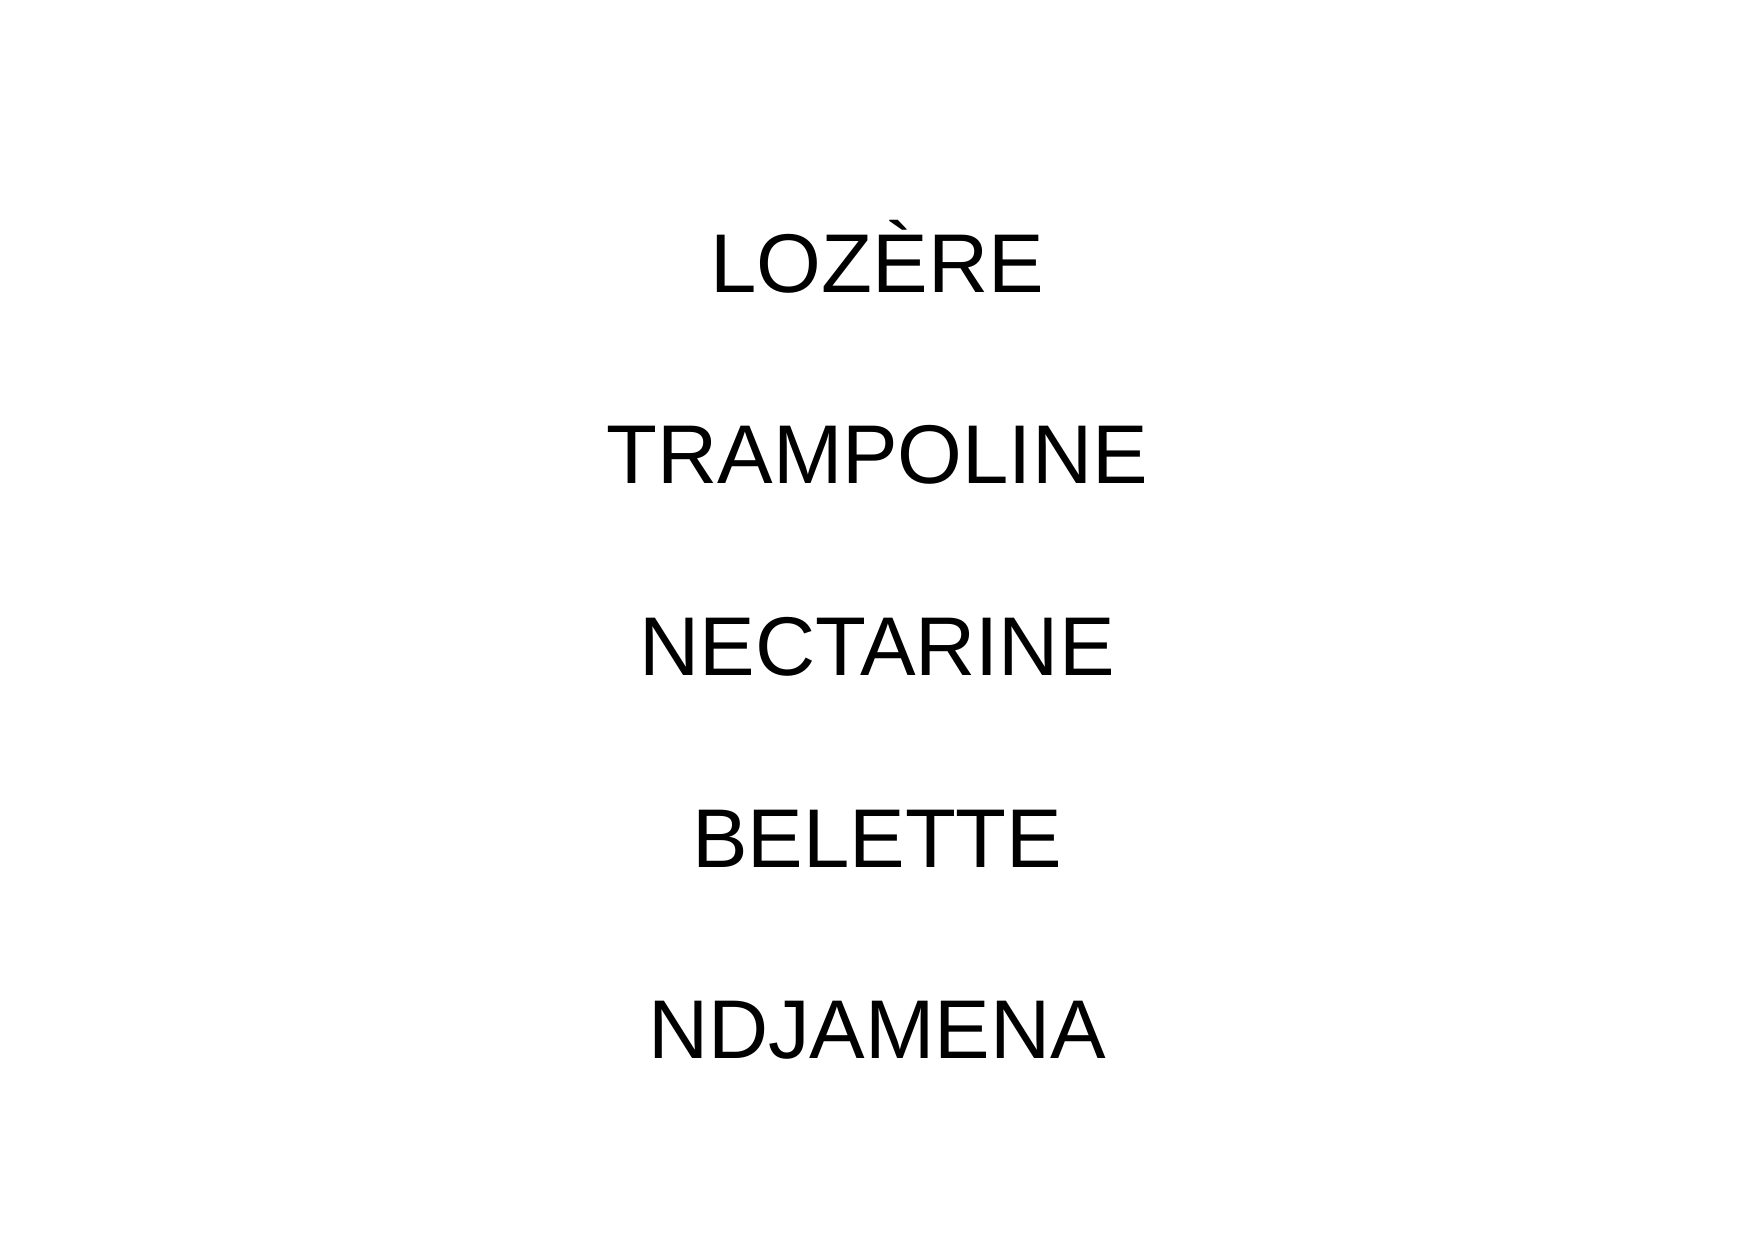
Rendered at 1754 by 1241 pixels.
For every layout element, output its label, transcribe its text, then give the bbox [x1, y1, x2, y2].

text TRAMPOLINE [118, 406, 1636, 501]
text BELETTE [118, 789, 1636, 885]
text LOZÈRE [118, 214, 1636, 310]
text NDJAMENA [118, 981, 1636, 1076]
text NECTARINE [118, 597, 1636, 693]
